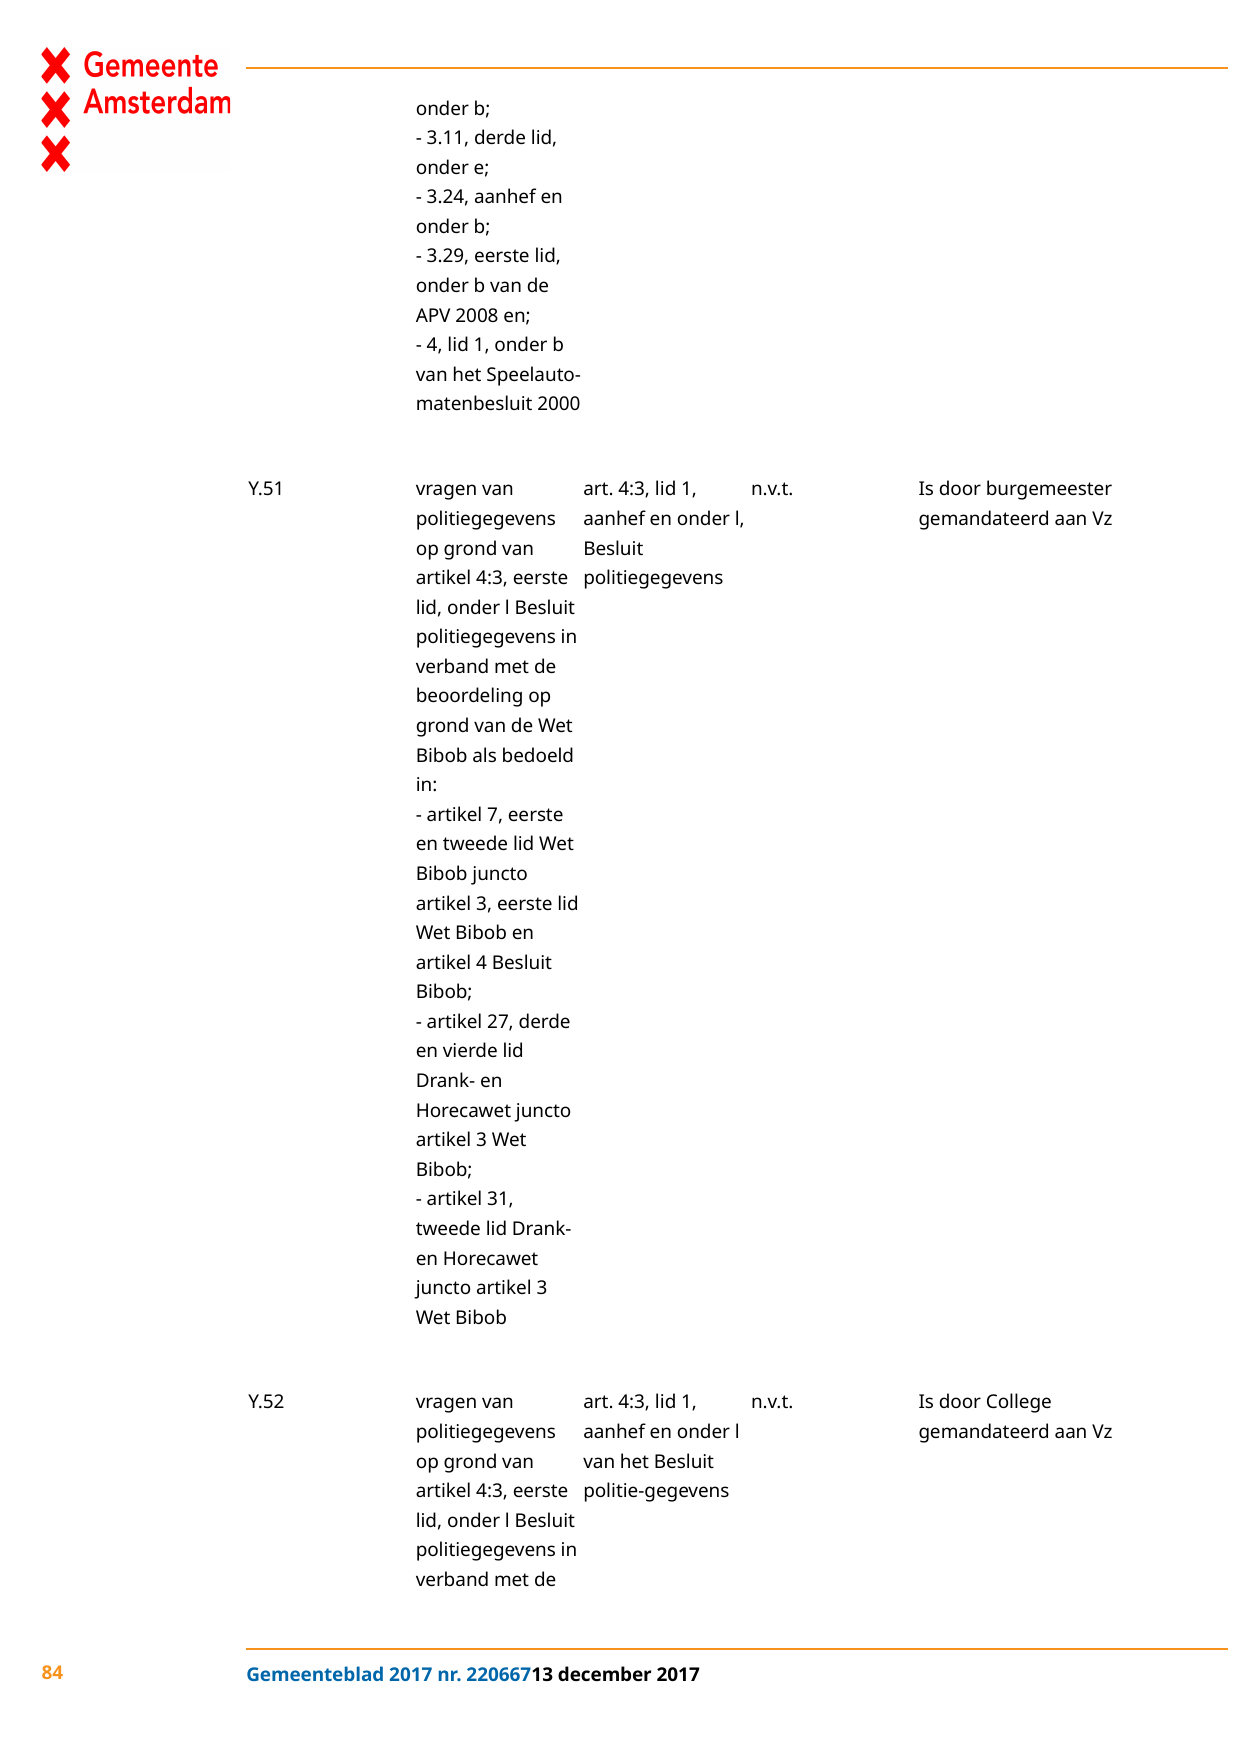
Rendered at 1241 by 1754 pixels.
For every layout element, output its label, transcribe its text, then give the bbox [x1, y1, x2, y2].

picture [41, 47, 231, 172]
table_cell Y.51 [248, 446, 416, 1359]
table_cell art. 4:3, lid 1, aanhef en onder l van het Besluit politie-gegevens [583, 1359, 751, 1592]
table_cell Is door College gemandateerd aan Vz [918, 1359, 1152, 1592]
table_cell [751, 95, 918, 446]
table_cell n.v.t. [751, 446, 918, 1359]
table_cell Y.52 [248, 1359, 416, 1592]
table_cell [918, 95, 1152, 446]
table_cell n.v.t. [751, 1359, 918, 1592]
table_cell onder b; - 3.11, derde lid, onder e; - 3.24, aanhef en onder b; - 3.29, eerste lid, onder b van de APV 2008 en; - 4, lid 1, onder b van het Speelauto-matenbesluit 2000 [416, 95, 583, 446]
table_cell vragen van politiegegevens op grond van artikel 4:3, eerste lid, onder l Besluit politiegegevens in verband met de [416, 1359, 583, 1592]
table_cell art. 4:3, lid 1, aanhef en onder l, Besluit politiegegevens [583, 446, 751, 1359]
table_cell [248, 95, 416, 446]
table_cell vragen van politiegegevens op grond van artikel 4:3, eerste lid, onder l Besluit politiegegevens in verband met de beoordeling op grond van de Wet Bibob als bedoeld in: - artikel 7, eerste en tweede lid Wet Bibob juncto artikel 3, eerste lid Wet Bibob en artikel 4 Besluit Bibob; - artikel 27, derde en vierde lid Drank- en Horecawet juncto artikel 3 Wet Bibob; - artikel 31, tweede lid Drank- en Horecawet juncto artikel 3 Wet Bibob [416, 446, 583, 1359]
table_cell Is door burgemeester gemandateerd aan Vz [918, 446, 1152, 1359]
table_cell [583, 95, 751, 446]
